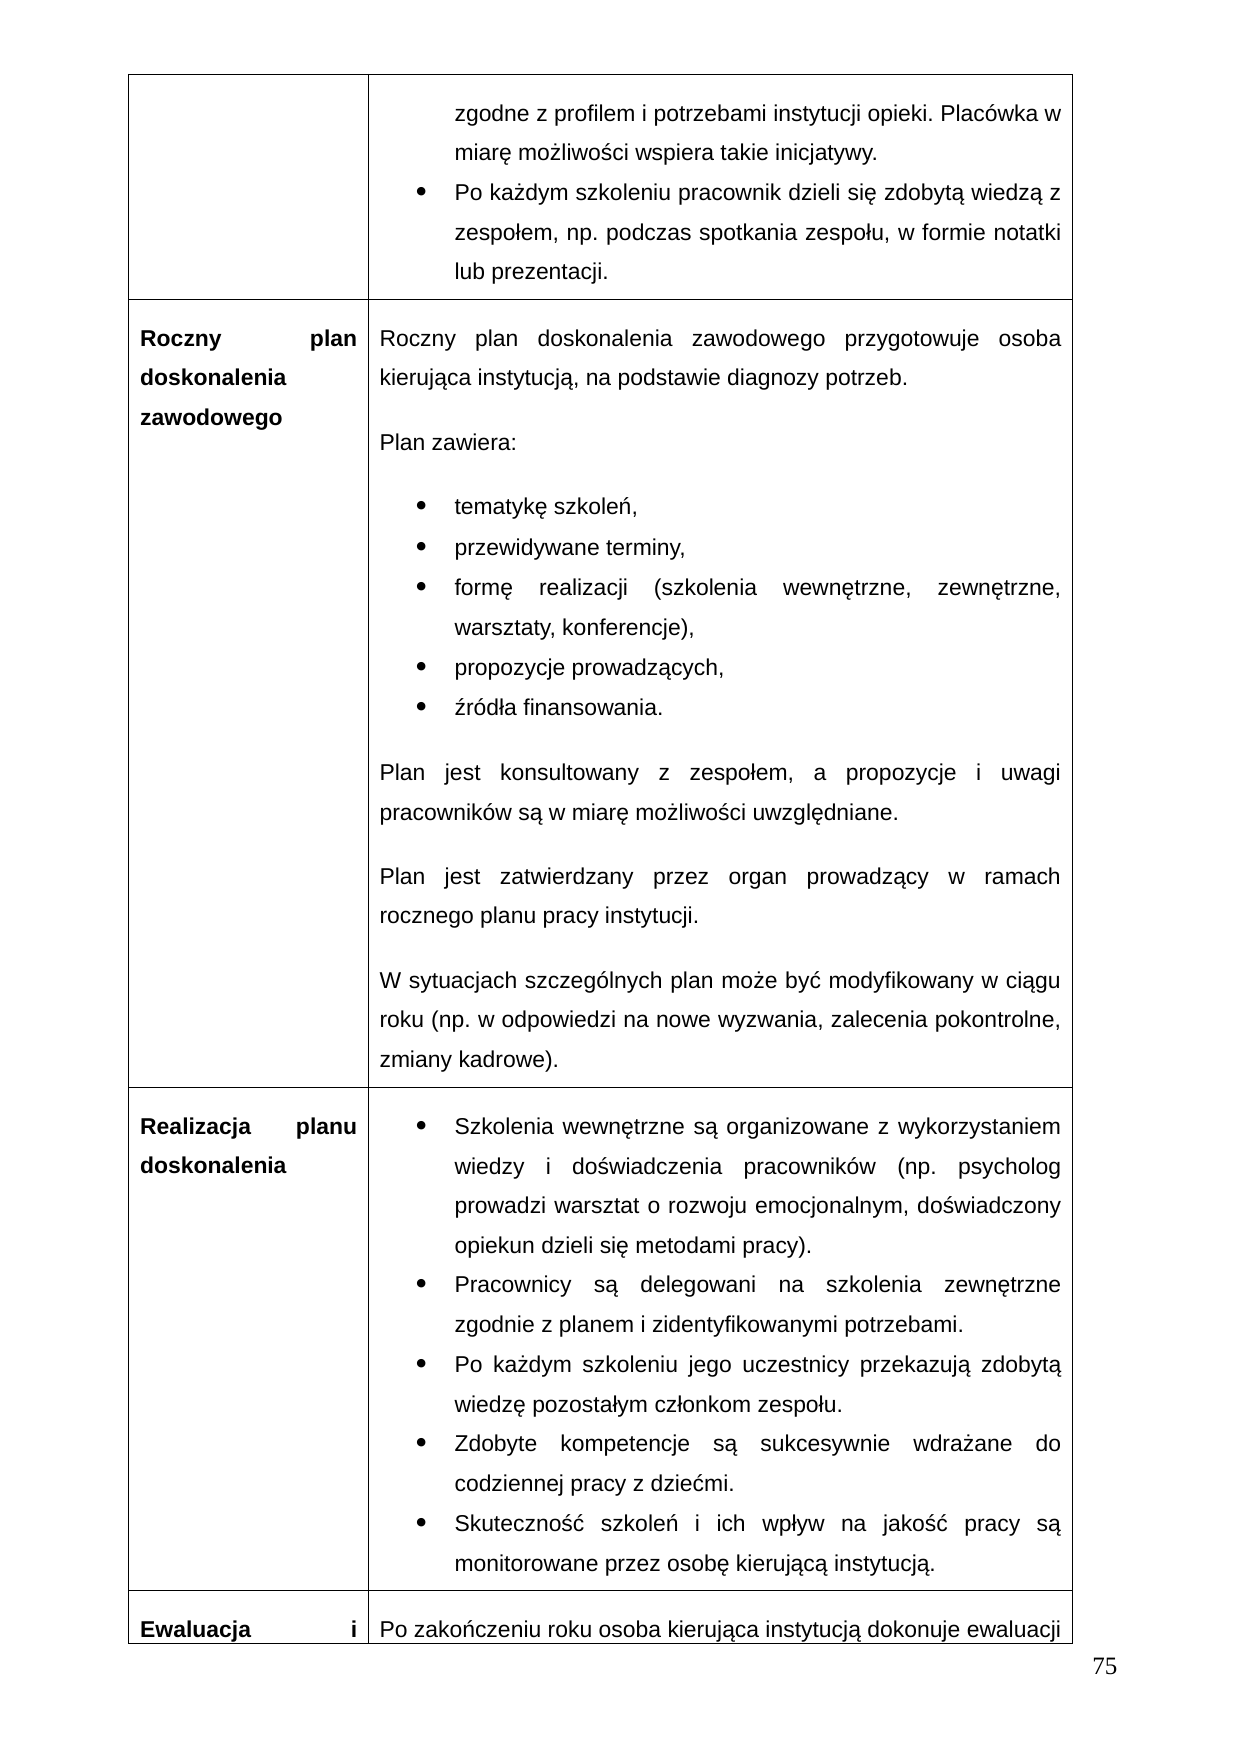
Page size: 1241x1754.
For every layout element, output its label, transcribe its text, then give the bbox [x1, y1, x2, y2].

table_cell Szkolenia wewnętrzne są organizowane z wykorzystaniem wiedzy i doświadczenia pracowników (np. psycholog prowadzi warsztat o rozwoju emocjonalnym, doświadczony opiekun dzieli się metodami pracy). Pracownicy są delegowani na szkolenia zewnętrzne zgodnie z planem i zidentyfikowanymi potrzebami. Po każdym szkoleniu jego uczestnicy przekazują zdobytą wiedzę pozostałym członkom zespołu. Zdobyte kompetencje są sukcesywnie wdrażane do codziennej pracy z dziećmi. Skuteczność szkoleń i ich wpływ na jakość pracy są monitorowane przez osobę kierującą instytucją. [369, 1088, 1072, 1590]
table_cell Realizacja planu doskonalenia [129, 1088, 368, 1590]
table_cell Ewaluacja i [129, 1591, 368, 1642]
table_cell Roczny plan doskonalenia zawodowego przygotowuje osoba kierująca instytucją, na podstawie diagnozy potrzeb. Plan zawiera: tematykę szkoleń, przewidywane terminy, formę realizacji (szkolenia wewnętrzne, zewnętrzne, warsztaty, konferencje), propozycje prowadzących, źródła finansowania. Plan jest konsultowany z zespołem, a propozycje i uwagi pracowników są w miarę możliwości uwzględniane. Plan jest zatwierdzany przez organ prowadzący w ramach rocznego planu pracy instytucji. W sytuacjach szczególnych plan może być modyfikowany w ciągu roku (np. w odpowiedzi na nowe wyzwania, zalecenia pokontrolne, zmiany kadrowe). [369, 300, 1072, 1087]
table_cell [129, 75, 368, 299]
table_cell Roczny plan doskonalenia zawodowego [129, 300, 368, 1087]
table_cell zgodne z profilem i potrzebami instytucji opieki. Placówka w miarę możliwości wspiera takie inicjatywy. Po każdym szkoleniu pracownik dzieli się zdobytą wiedzą z zespołem, np. podczas spotkania zespołu, w formie notatki lub prezentacji. [369, 75, 1072, 299]
table_cell Po zakończeniu roku osoba kierująca instytucją dokonuje ewaluacji [369, 1591, 1072, 1642]
